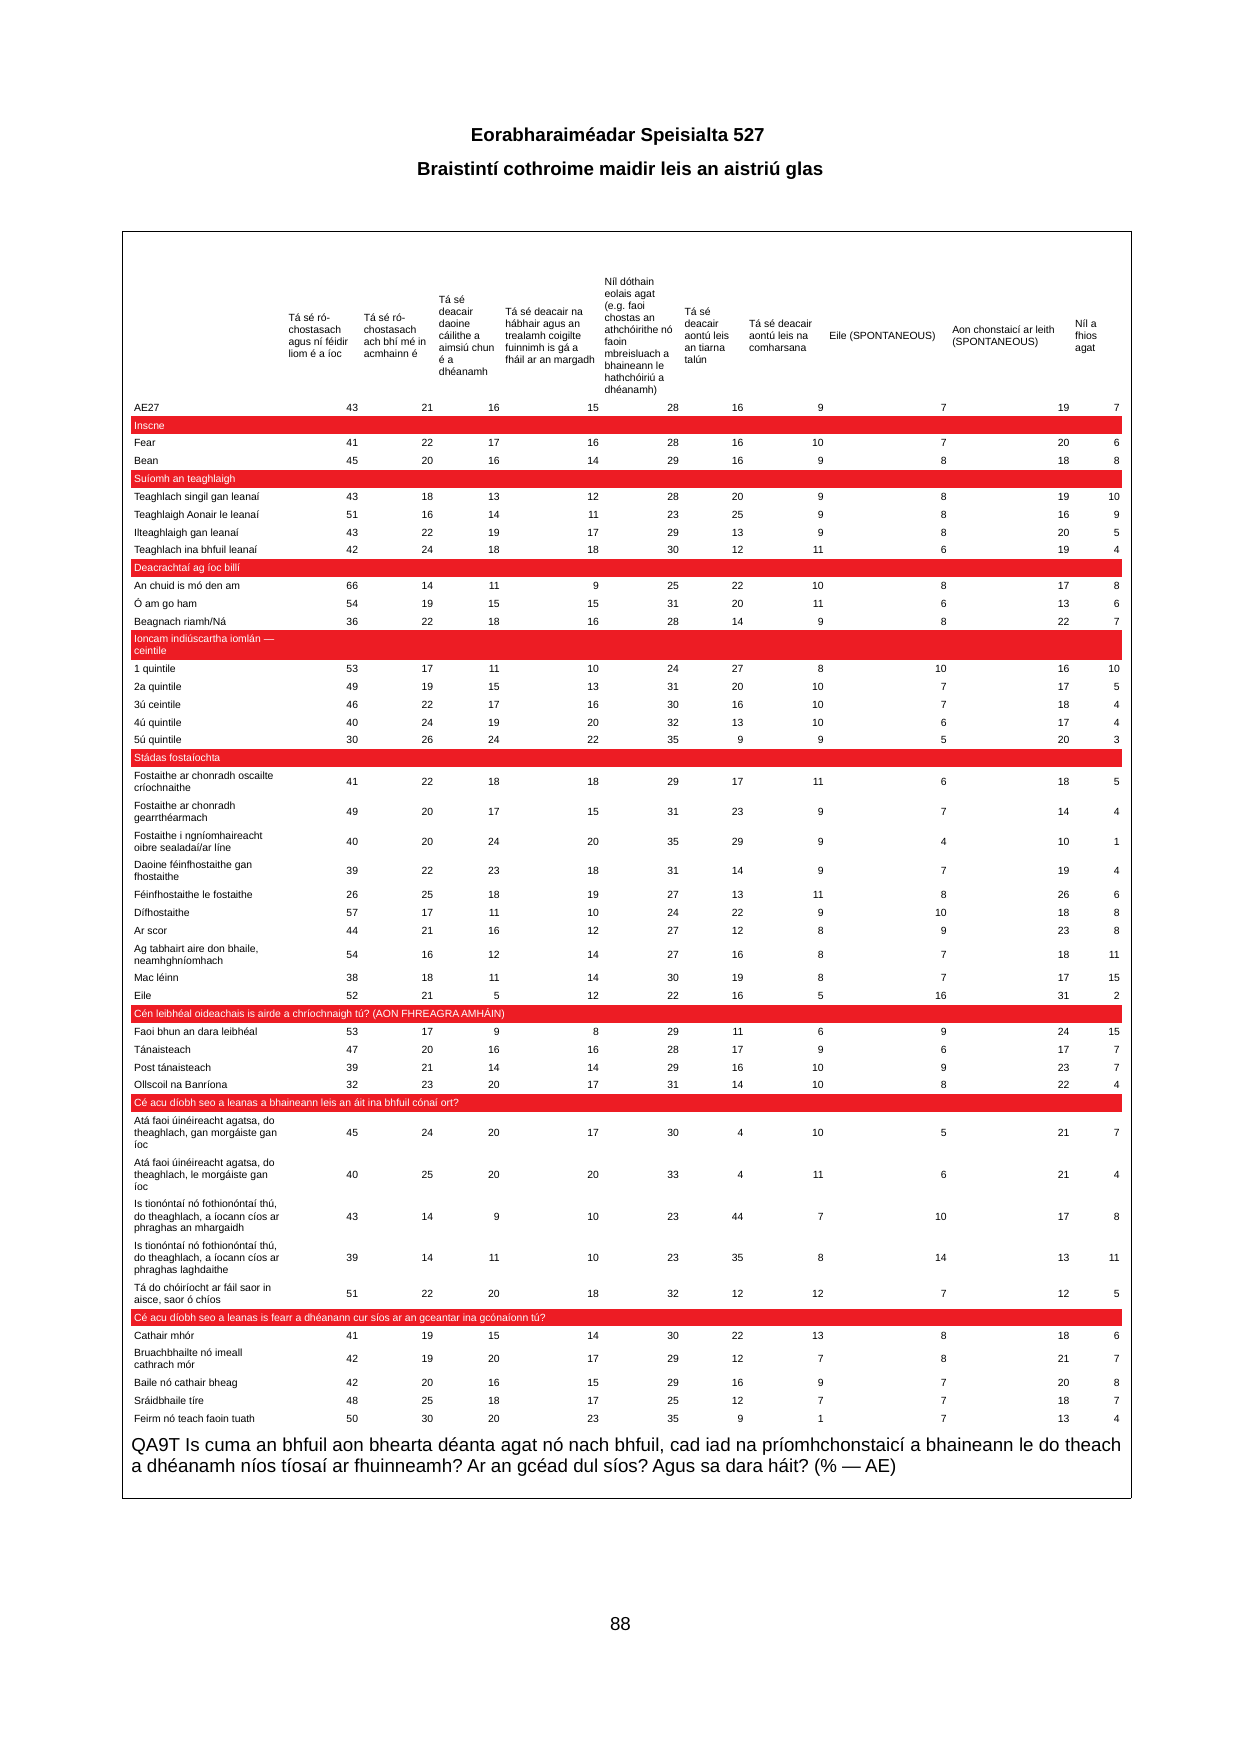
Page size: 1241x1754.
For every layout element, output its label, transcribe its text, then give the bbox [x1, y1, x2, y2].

table_cell 18 [949, 1392, 1072, 1409]
table_cell 11 [1072, 939, 1122, 969]
table_cell 16 [949, 660, 1072, 678]
table_cell 20 [361, 1040, 436, 1058]
table_cell 29 [601, 1344, 681, 1374]
table_cell [826, 416, 949, 434]
table_cell 4 [1072, 1154, 1122, 1195]
table_cell 4 [826, 826, 949, 856]
table_cell 24 [436, 826, 502, 856]
table_cell 4 [681, 1112, 746, 1153]
table_cell [601, 470, 681, 488]
table_cell [436, 416, 502, 434]
table_cell 12 [681, 922, 746, 939]
table_cell 22 [681, 904, 746, 922]
table_cell 6 [746, 1023, 826, 1040]
table_cell Daoine féinfhostaithe gan fhostaithe [131, 856, 285, 886]
table_cell 7 [826, 939, 949, 969]
table_cell 7 [826, 969, 949, 987]
table_cell [949, 1005, 1072, 1023]
table_cell [502, 559, 601, 577]
table_cell 11 [746, 541, 826, 559]
table_cell 9 [746, 488, 826, 505]
table_cell 43 [285, 399, 361, 416]
table_cell [949, 559, 1072, 577]
table_cell Fostaithe ar chonradh oscailte críochnaithe [131, 767, 285, 797]
table_cell 57 [285, 904, 361, 922]
table_cell [681, 470, 746, 488]
table_cell 7 [746, 1392, 826, 1409]
table_cell 8 [502, 1023, 601, 1040]
table_cell Faoi bhun an dara leibhéal [131, 1023, 285, 1040]
table_cell [949, 416, 1072, 434]
table_cell 2a quintile [131, 678, 285, 696]
table_cell 27 [601, 939, 681, 969]
table_cell 14 [681, 612, 746, 630]
table_cell 8 [746, 939, 826, 969]
table_cell 8 [826, 488, 949, 505]
table_cell AE27 [131, 399, 285, 416]
table_cell [361, 559, 436, 577]
table_cell 53 [285, 660, 361, 678]
table_cell 4 [1072, 856, 1122, 886]
table_cell 6 [826, 713, 949, 731]
table_cell 17 [949, 678, 1072, 696]
table_cell 7 [1072, 399, 1122, 416]
table_cell [826, 559, 949, 577]
table_cell 14 [826, 1237, 949, 1279]
table_cell 39 [285, 1058, 361, 1076]
table_cell 10 [826, 660, 949, 678]
table_cell 8 [826, 612, 949, 630]
table_cell 22 [361, 856, 436, 886]
table_cell 26 [361, 731, 436, 749]
table_cell 15 [502, 399, 601, 416]
table_cell 4 [1072, 1076, 1122, 1094]
table_cell [361, 416, 436, 434]
text QA9T Is cuma an bhfuil aon bhearta déanta agat nó nach bhfuil, cad iad na príomhchonstaicí a bhaineann le do theach a dhéanamh níos tíosaí ar fhuinneamh? Ar an gcéad dul síos? Agus sa dara háit? (% — AE) [131, 1433, 1122, 1476]
table_cell Beagnach riamh/Ná [131, 612, 285, 630]
table_cell 31 [601, 797, 681, 826]
table_cell 11 [502, 505, 601, 523]
table_cell 23 [502, 1410, 601, 1427]
table_cell 11 [436, 577, 502, 594]
table_cell 25 [361, 886, 436, 904]
table_cell 19 [949, 399, 1072, 416]
table_cell 14 [361, 1237, 436, 1279]
table_cell 12 [681, 1344, 746, 1374]
table_cell 25 [601, 1392, 681, 1409]
table_cell 7 [1072, 1058, 1122, 1076]
table_cell Eile [131, 987, 285, 1005]
table_cell 10 [502, 1237, 601, 1279]
table_cell 16 [502, 1040, 601, 1058]
table_cell 14 [502, 452, 601, 470]
table_cell 7 [746, 1344, 826, 1374]
table_cell 2 [1072, 987, 1122, 1005]
table_cell 14 [436, 505, 502, 523]
table_cell Bruachbhailte nó imeall cathrach mór [131, 1344, 285, 1374]
table_cell 16 [681, 987, 746, 1005]
table_cell 9 [746, 612, 826, 630]
table_cell 19 [436, 523, 502, 541]
table_cell 20 [502, 1154, 601, 1195]
table_cell 33 [601, 1154, 681, 1195]
table_cell 20 [502, 826, 601, 856]
table_cell 8 [826, 577, 949, 594]
table_cell 9 [746, 904, 826, 922]
table_cell Féinfhostaithe le fostaithe [131, 886, 285, 904]
table_cell 35 [601, 826, 681, 856]
table_cell 39 [285, 856, 361, 886]
table_cell 12 [502, 922, 601, 939]
table_cell [502, 416, 601, 434]
table_cell 22 [949, 612, 1072, 630]
table_cell 13 [502, 678, 601, 696]
table_cell [681, 559, 746, 577]
table_cell 17 [361, 660, 436, 678]
table_cell 22 [361, 1279, 436, 1308]
table_cell 6 [826, 767, 949, 797]
table_cell 16 [681, 434, 746, 452]
table_cell 20 [949, 1374, 1072, 1392]
table_cell [601, 416, 681, 434]
table_cell 20 [949, 434, 1072, 452]
table_cell 38 [285, 969, 361, 987]
table_cell 12 [436, 939, 502, 969]
table_cell 44 [681, 1195, 746, 1237]
table_cell 17 [436, 797, 502, 826]
table_cell 16 [826, 987, 949, 1005]
table_header Tá sé deacair daoine cáilithe a aimsiú chun é a dhéanamh [436, 273, 502, 398]
table_cell [826, 630, 949, 660]
table_header Níl dóthain eolais agat (e.g. faoi chostas an athchóirithe nó faoin mbreisluach a bhaineann le hathchóiriú a dhéanamh) [601, 273, 681, 398]
table_cell 15 [436, 678, 502, 696]
table_cell 28 [601, 612, 681, 630]
table_cell 29 [601, 1058, 681, 1076]
table_cell 4 [1072, 541, 1122, 559]
table_cell 30 [361, 1410, 436, 1427]
table_cell 3 [1072, 731, 1122, 749]
table_cell 8 [826, 1076, 949, 1094]
table_cell 6 [1072, 595, 1122, 612]
table_cell 9 [502, 577, 601, 594]
table_cell 20 [436, 1410, 502, 1427]
table_cell 12 [949, 1279, 1072, 1308]
table_cell 12 [681, 541, 746, 559]
table_cell 8 [746, 922, 826, 939]
table_cell 11 [746, 886, 826, 904]
table_cell Is tionóntaí nó fothionóntaí thú, do theaghlach, a íocann cíos ar phraghas an mhargaidh [131, 1195, 285, 1237]
table_cell 20 [949, 523, 1072, 541]
table_cell 8 [746, 660, 826, 678]
table_cell 20 [436, 1076, 502, 1094]
table_cell 22 [361, 696, 436, 713]
table_cell 26 [285, 886, 361, 904]
table_cell [746, 416, 826, 434]
table_cell 10 [746, 577, 826, 594]
table_cell 1 [1072, 826, 1122, 856]
table_cell 14 [949, 797, 1072, 826]
table_cell 8 [746, 969, 826, 987]
table_cell 29 [601, 1023, 681, 1040]
table_cell [949, 749, 1072, 767]
table_cell [436, 749, 502, 767]
table_cell 16 [361, 939, 436, 969]
table_cell 10 [746, 434, 826, 452]
table_header Tá sé deacair aontú leis na comharsana [746, 273, 826, 398]
table_cell 52 [285, 987, 361, 1005]
table_cell [601, 559, 681, 577]
table_cell 10 [746, 1058, 826, 1076]
table_cell 7 [1072, 1392, 1122, 1409]
table_cell 24 [361, 713, 436, 731]
table_cell 9 [826, 1023, 949, 1040]
table_cell 10 [1072, 488, 1122, 505]
table_cell 23 [949, 922, 1072, 939]
table_cell [746, 1309, 826, 1326]
table_cell 11 [746, 1154, 826, 1195]
table_cell 23 [949, 1058, 1072, 1076]
table_header Tá sé ró-chostasach ach bhí mé in acmhainn é [361, 273, 436, 398]
table_cell 19 [502, 886, 601, 904]
table_cell 9 [746, 505, 826, 523]
table_cell 16 [681, 1374, 746, 1392]
table_cell 25 [361, 1154, 436, 1195]
table_cell [436, 630, 502, 660]
table_cell Stádas fostaíochta [131, 749, 285, 767]
table_cell 6 [826, 595, 949, 612]
table_cell 29 [601, 452, 681, 470]
table_cell 11 [436, 904, 502, 922]
table_cell 12 [681, 1392, 746, 1409]
table_cell 28 [601, 488, 681, 505]
table_cell 20 [436, 1344, 502, 1374]
table_cell 20 [681, 678, 746, 696]
table_cell [436, 559, 502, 577]
table_cell 19 [949, 488, 1072, 505]
table_cell 35 [601, 1410, 681, 1427]
table_cell 8 [1072, 452, 1122, 470]
table_cell 11 [436, 1237, 502, 1279]
table_cell 1 quintile [131, 660, 285, 678]
table_cell Post tánaisteach [131, 1058, 285, 1076]
table_cell 40 [285, 826, 361, 856]
table_cell 7 [826, 1410, 949, 1427]
table_cell 18 [502, 541, 601, 559]
table_cell 17 [949, 1195, 1072, 1237]
table_cell 9 [1072, 505, 1122, 523]
table_cell 13 [681, 523, 746, 541]
table_cell 18 [949, 452, 1072, 470]
table_cell 40 [285, 713, 361, 731]
table_cell 29 [601, 1374, 681, 1392]
table_cell 16 [681, 399, 746, 416]
table_cell 19 [949, 541, 1072, 559]
table_cell 22 [601, 987, 681, 1005]
table_cell 12 [502, 488, 601, 505]
table_cell 24 [601, 904, 681, 922]
table_cell 9 [746, 731, 826, 749]
table_cell An chuid is mó den am [131, 577, 285, 594]
table_cell [436, 470, 502, 488]
table_cell 8 [746, 1237, 826, 1279]
table_cell 19 [361, 1326, 436, 1344]
table_cell 5 [746, 987, 826, 1005]
table_cell 42 [285, 1344, 361, 1374]
table_cell 7 [826, 1374, 949, 1392]
table_cell [285, 559, 361, 577]
table_cell [681, 630, 746, 660]
table_cell 13 [681, 886, 746, 904]
table_cell [601, 630, 681, 660]
table_header Eile (SPONTANEOUS) [826, 273, 949, 398]
table_cell 18 [436, 541, 502, 559]
table_cell [681, 416, 746, 434]
table_cell 13 [949, 1237, 1072, 1279]
table_cell 13 [949, 595, 1072, 612]
table_cell 18 [502, 1279, 601, 1308]
table_cell Teaghlach singil gan leanaí [131, 488, 285, 505]
table_cell 25 [601, 577, 681, 594]
table_cell Ar scor [131, 922, 285, 939]
table_cell 10 [502, 660, 601, 678]
table_cell [1072, 1309, 1122, 1326]
table_cell 7 [826, 1392, 949, 1409]
table_cell 15 [1072, 969, 1122, 987]
table_cell 20 [436, 1279, 502, 1308]
table_cell 7 [1072, 1344, 1122, 1374]
table_header [131, 273, 285, 398]
table_cell 21 [361, 1058, 436, 1076]
table_cell 7 [826, 434, 949, 452]
table_cell 7 [826, 678, 949, 696]
table_cell 8 [1072, 1195, 1122, 1237]
table_cell 47 [285, 1040, 361, 1058]
table_cell Suíomh an teaghlaigh [131, 470, 285, 488]
table_cell 30 [601, 696, 681, 713]
table_cell 24 [361, 541, 436, 559]
table_cell 22 [681, 577, 746, 594]
table_cell 41 [285, 767, 361, 797]
table_cell [746, 470, 826, 488]
table_cell 10 [502, 904, 601, 922]
table_cell 9 [746, 856, 826, 886]
table_cell 18 [949, 767, 1072, 797]
table_cell 9 [681, 731, 746, 749]
table_cell 11 [1072, 1237, 1122, 1279]
table_cell 11 [746, 767, 826, 797]
table_cell 11 [746, 595, 826, 612]
table_cell 16 [681, 452, 746, 470]
table_cell 8 [1072, 904, 1122, 922]
table_cell 9 [746, 826, 826, 856]
table_cell 30 [601, 1326, 681, 1344]
table_cell 23 [361, 1076, 436, 1094]
table_cell 19 [361, 678, 436, 696]
table_cell 22 [361, 523, 436, 541]
table_cell [949, 470, 1072, 488]
table_cell 8 [826, 1344, 949, 1374]
table_cell 13 [681, 713, 746, 731]
table_cell 35 [601, 731, 681, 749]
table_cell 9 [746, 1374, 826, 1392]
table_cell 6 [826, 1154, 949, 1195]
table_cell 32 [601, 713, 681, 731]
table_cell 18 [436, 767, 502, 797]
table_cell 16 [502, 434, 601, 452]
table_cell 20 [502, 713, 601, 731]
table_header Tá sé ró-chostasach agus ní féidir liom é a íoc [285, 273, 361, 398]
table_cell 19 [361, 595, 436, 612]
table_cell [361, 749, 436, 767]
table_cell 7 [746, 1195, 826, 1237]
table_cell 27 [601, 886, 681, 904]
table_cell 18 [502, 856, 601, 886]
table_cell 23 [436, 856, 502, 886]
table_cell 5 [1072, 678, 1122, 696]
table_cell 1 [746, 1410, 826, 1427]
table_cell 17 [502, 1392, 601, 1409]
table_cell 20 [436, 1112, 502, 1153]
table_cell 18 [436, 1392, 502, 1409]
table_cell Baile nó cathair bheag [131, 1374, 285, 1392]
table_cell [826, 749, 949, 767]
table_cell 19 [949, 856, 1072, 886]
table_cell Atá faoi úinéireacht agatsa, do theaghlach, gan morgáiste gan íoc [131, 1112, 285, 1153]
table_cell 16 [436, 399, 502, 416]
table_header Aon chonstaicí ar leith (SPONTANEOUS) [949, 273, 1072, 398]
table_cell 17 [502, 1112, 601, 1153]
table_cell 4 [1072, 713, 1122, 731]
table_cell 17 [949, 577, 1072, 594]
table_cell Ollscoil na Banríona [131, 1076, 285, 1094]
table_cell [949, 1094, 1072, 1112]
table_cell 17 [361, 904, 436, 922]
table_cell 5ú quintile [131, 731, 285, 749]
table_cell 16 [949, 505, 1072, 523]
table_cell 7 [826, 856, 949, 886]
table_cell 16 [502, 612, 601, 630]
table_cell 25 [681, 505, 746, 523]
table_cell 20 [361, 452, 436, 470]
table_cell 8 [1072, 922, 1122, 939]
table_cell 17 [502, 1076, 601, 1094]
table_cell Teaghlaigh Aonair le leanaí [131, 505, 285, 523]
table_cell 18 [436, 886, 502, 904]
table_cell [502, 749, 601, 767]
table_cell 9 [826, 1058, 949, 1076]
table_cell 21 [361, 922, 436, 939]
table_cell [1072, 749, 1122, 767]
table_cell 20 [949, 731, 1072, 749]
table_cell 53 [285, 1023, 361, 1040]
table_cell 23 [601, 1195, 681, 1237]
table_cell 54 [285, 595, 361, 612]
table_cell 16 [681, 939, 746, 969]
table_cell 5 [1072, 523, 1122, 541]
table_cell 17 [681, 1040, 746, 1058]
table_cell 8 [1072, 1374, 1122, 1392]
table_cell 21 [361, 987, 436, 1005]
table_cell Ag tabhairt aire don bhaile, neamhghníomhach [131, 939, 285, 969]
table_cell 43 [285, 488, 361, 505]
table_cell Cathair mhór [131, 1326, 285, 1344]
table_cell 17 [436, 434, 502, 452]
table_cell 7 [1072, 1112, 1122, 1153]
table_cell 66 [285, 577, 361, 594]
table_cell 10 [746, 713, 826, 731]
table_cell 28 [601, 434, 681, 452]
table_cell 7 [1072, 612, 1122, 630]
table_cell 5 [826, 1112, 949, 1153]
table_cell [285, 416, 361, 434]
table_cell 28 [601, 1040, 681, 1058]
table_cell 20 [361, 826, 436, 856]
table_cell [1072, 470, 1122, 488]
table_cell 11 [436, 660, 502, 678]
table_cell 18 [949, 939, 1072, 969]
table_cell 14 [502, 1058, 601, 1076]
table_cell [1072, 1005, 1122, 1023]
table_cell 8 [826, 452, 949, 470]
table_cell 10 [746, 1112, 826, 1153]
table_cell 23 [601, 1237, 681, 1279]
table_cell 15 [1072, 1023, 1122, 1040]
table_cell 16 [681, 1058, 746, 1076]
table_cell 3ú ceintile [131, 696, 285, 713]
table_cell 14 [502, 939, 601, 969]
table_cell 18 [361, 488, 436, 505]
table_cell Feirm nó teach faoin tuath [131, 1410, 285, 1427]
table_cell 17 [361, 1023, 436, 1040]
table_cell 51 [285, 505, 361, 523]
table_cell 17 [681, 767, 746, 797]
table_cell 19 [681, 969, 746, 987]
table_cell 10 [746, 696, 826, 713]
table_cell [361, 630, 436, 660]
table_cell 24 [601, 660, 681, 678]
table_cell 6 [1072, 434, 1122, 452]
table_cell 22 [502, 731, 601, 749]
table_header Tá sé deacair aontú leis an tiarna talún [681, 273, 746, 398]
table_cell Ó am go ham [131, 595, 285, 612]
table_cell 14 [681, 1076, 746, 1094]
table_cell 31 [601, 856, 681, 886]
table_cell Inscne [131, 416, 285, 434]
table_cell 6 [826, 1040, 949, 1058]
table_cell Deacrachtaí ag íoc billí [131, 559, 285, 577]
table_cell 20 [361, 797, 436, 826]
table_cell 9 [746, 523, 826, 541]
table_cell 6 [826, 541, 949, 559]
table_cell 22 [949, 1076, 1072, 1094]
table_cell [285, 470, 361, 488]
table_cell 8 [826, 523, 949, 541]
table_cell 27 [601, 922, 681, 939]
table_cell 48 [285, 1392, 361, 1409]
table_cell 22 [361, 434, 436, 452]
table_cell 22 [361, 612, 436, 630]
table_cell 18 [502, 767, 601, 797]
table_cell 29 [681, 826, 746, 856]
table_cell 24 [361, 1112, 436, 1153]
table_cell Ilteaghlaigh gan leanaí [131, 523, 285, 541]
table_cell 8 [826, 886, 949, 904]
table_cell 15 [502, 797, 601, 826]
table_cell 18 [361, 969, 436, 987]
table_cell 14 [502, 969, 601, 987]
table_cell [826, 1094, 949, 1112]
table_cell 19 [361, 1344, 436, 1374]
table_cell 21 [361, 399, 436, 416]
table_cell 26 [949, 886, 1072, 904]
table_cell [949, 630, 1072, 660]
table_cell 29 [601, 523, 681, 541]
table_cell 18 [949, 1326, 1072, 1344]
table_cell 21 [949, 1154, 1072, 1195]
table_cell 8 [1072, 577, 1122, 594]
table_cell 13 [746, 1326, 826, 1344]
table_cell 9 [436, 1195, 502, 1237]
table_cell 14 [361, 577, 436, 594]
table_cell 43 [285, 523, 361, 541]
table_cell Cé acu díobh seo a leanas a bhaineann leis an áit ina bhfuil cónaí ort? [131, 1094, 826, 1112]
table_cell Bean [131, 452, 285, 470]
table_cell 16 [681, 696, 746, 713]
table_cell Cé acu díobh seo a leanas is fearr a dhéanann cur síos ar an gceantar ina gcónaíonn tú? [131, 1309, 746, 1326]
table_cell Mac léinn [131, 969, 285, 987]
table_cell 12 [681, 1279, 746, 1308]
table_cell 36 [285, 612, 361, 630]
table_cell 42 [285, 1374, 361, 1392]
table_cell 32 [285, 1076, 361, 1094]
table_cell 15 [502, 1374, 601, 1392]
table_cell 12 [502, 987, 601, 1005]
table_cell 8 [826, 1326, 949, 1344]
table_cell [681, 749, 746, 767]
table_cell 10 [502, 1195, 601, 1237]
table_cell 24 [949, 1023, 1072, 1040]
table_cell 9 [826, 922, 949, 939]
table_cell 54 [285, 939, 361, 969]
table_cell 32 [601, 1279, 681, 1308]
table_cell Sráidbhaile tíre [131, 1392, 285, 1409]
table_cell 17 [949, 969, 1072, 987]
table_cell 10 [949, 826, 1072, 856]
table_cell 17 [949, 1040, 1072, 1058]
table_cell 25 [361, 1392, 436, 1409]
table_cell 17 [949, 713, 1072, 731]
table_cell 11 [681, 1023, 746, 1040]
table_cell [502, 470, 601, 488]
table_cell 49 [285, 678, 361, 696]
table_cell [746, 559, 826, 577]
table_cell 10 [1072, 660, 1122, 678]
table_cell [361, 470, 436, 488]
table_cell 6 [1072, 886, 1122, 904]
table_cell 16 [436, 1040, 502, 1058]
table_cell 51 [285, 1279, 361, 1308]
table_cell 10 [746, 1076, 826, 1094]
table_cell 28 [601, 399, 681, 416]
table_cell 23 [681, 797, 746, 826]
table_cell 4 [1072, 696, 1122, 713]
table_cell 50 [285, 1410, 361, 1427]
table_cell 45 [285, 452, 361, 470]
table_cell 5 [826, 731, 949, 749]
table_cell 13 [436, 488, 502, 505]
table_cell 20 [681, 595, 746, 612]
table_cell [826, 1309, 949, 1326]
table_cell 31 [601, 678, 681, 696]
table_cell 19 [436, 713, 502, 731]
table_cell [746, 749, 826, 767]
table_cell 7 [1072, 1040, 1122, 1058]
table_cell 16 [436, 922, 502, 939]
table_cell 30 [601, 969, 681, 987]
table_cell 15 [436, 595, 502, 612]
table_cell 14 [502, 1326, 601, 1344]
table_cell 4 [681, 1154, 746, 1195]
table_cell 14 [681, 856, 746, 886]
table_cell 10 [826, 904, 949, 922]
table_cell 35 [681, 1237, 746, 1279]
table_cell [746, 630, 826, 660]
table_cell 9 [746, 452, 826, 470]
table_cell 17 [502, 523, 601, 541]
table_cell 20 [681, 488, 746, 505]
table_cell 15 [502, 595, 601, 612]
table_cell 16 [361, 505, 436, 523]
table_cell Tánaisteach [131, 1040, 285, 1058]
table_cell Teaghlach ina bhfuil leanaí [131, 541, 285, 559]
table_cell 20 [361, 1374, 436, 1392]
table_cell Is tionóntaí nó fothionóntaí thú, do theaghlach, a íocann cíos ar phraghas laghdaithe [131, 1237, 285, 1279]
table_header Tá sé deacair na hábhair agus an trealamh coigilte fuinnimh is gá a fháil ar an margadh [502, 273, 601, 398]
table_cell Dífhostaithe [131, 904, 285, 922]
table_cell 9 [746, 1040, 826, 1058]
table_cell 14 [361, 1195, 436, 1237]
table_cell 4 [1072, 797, 1122, 826]
table_cell 18 [436, 612, 502, 630]
table_cell [1072, 559, 1122, 577]
table_cell 11 [436, 969, 502, 987]
table_cell 18 [949, 696, 1072, 713]
table_cell 4 [1072, 1410, 1122, 1427]
table_cell 7 [826, 399, 949, 416]
table_cell Tá do chóiríocht ar fáil saor in aisce, saor ó chíos [131, 1279, 285, 1308]
table_cell 24 [436, 731, 502, 749]
table_cell 9 [681, 1410, 746, 1427]
table_cell 41 [285, 1326, 361, 1344]
table_cell 49 [285, 797, 361, 826]
table_cell 10 [746, 678, 826, 696]
table_cell 30 [601, 541, 681, 559]
table_cell 21 [949, 1112, 1072, 1153]
table_cell Fostaithe ar chonradh gearrthéarmach [131, 797, 285, 826]
table_cell 41 [285, 434, 361, 452]
table_cell 15 [436, 1326, 502, 1344]
table_cell [826, 470, 949, 488]
table_cell 31 [601, 595, 681, 612]
table_cell 13 [949, 1410, 1072, 1427]
table_cell 9 [436, 1023, 502, 1040]
table_cell 5 [1072, 767, 1122, 797]
table_cell 29 [601, 767, 681, 797]
table_cell [285, 749, 361, 767]
table_cell 31 [949, 987, 1072, 1005]
table_cell 16 [436, 1374, 502, 1392]
table_cell 14 [436, 1058, 502, 1076]
table_cell 9 [746, 399, 826, 416]
table_cell 39 [285, 1237, 361, 1279]
table_cell [502, 630, 601, 660]
table_cell 5 [436, 987, 502, 1005]
table_cell 27 [681, 660, 746, 678]
table_cell 44 [285, 922, 361, 939]
table_cell Cén leibhéal oideachais is airde a chríochnaigh tú? (AON FHREAGRA AMHÁIN) [131, 1005, 949, 1023]
table_cell Ioncam indiúscartha iomlán — ceintile [131, 630, 285, 660]
table_cell 20 [436, 1154, 502, 1195]
table_cell 30 [285, 731, 361, 749]
table_cell 17 [436, 696, 502, 713]
table_cell 4ú quintile [131, 713, 285, 731]
table_cell 7 [826, 797, 949, 826]
table_cell 42 [285, 541, 361, 559]
table_cell Fear [131, 434, 285, 452]
table_cell 6 [1072, 1326, 1122, 1344]
table_cell 31 [601, 1076, 681, 1094]
table_cell [1072, 630, 1122, 660]
table_cell 17 [502, 1344, 601, 1374]
table_cell Atá faoi úinéireacht agatsa, do theaghlach, le morgáiste gan íoc [131, 1154, 285, 1195]
table_cell 7 [826, 1279, 949, 1308]
table_cell 16 [502, 696, 601, 713]
table_cell 12 [746, 1279, 826, 1308]
table_cell 8 [826, 505, 949, 523]
table_cell [1072, 416, 1122, 434]
table_cell 30 [601, 1112, 681, 1153]
table_cell 40 [285, 1154, 361, 1195]
table_cell 7 [826, 696, 949, 713]
table_cell [949, 1309, 1072, 1326]
table_cell [1072, 1094, 1122, 1112]
table_cell 22 [681, 1326, 746, 1344]
table_cell [601, 749, 681, 767]
table_cell 9 [746, 797, 826, 826]
table_cell 45 [285, 1112, 361, 1153]
table_cell 43 [285, 1195, 361, 1237]
table_cell 5 [1072, 1279, 1122, 1308]
table_cell 10 [826, 1195, 949, 1237]
table_cell [285, 630, 361, 660]
table_header Níl a fhios agat [1072, 273, 1122, 398]
table_cell 21 [949, 1344, 1072, 1374]
table_cell Fostaithe i ngníomhaireacht oibre sealadaí/ar líne [131, 826, 285, 856]
table_cell 23 [601, 505, 681, 523]
table_cell 22 [361, 767, 436, 797]
table_cell 46 [285, 696, 361, 713]
table_cell 16 [436, 452, 502, 470]
table_cell 18 [949, 904, 1072, 922]
